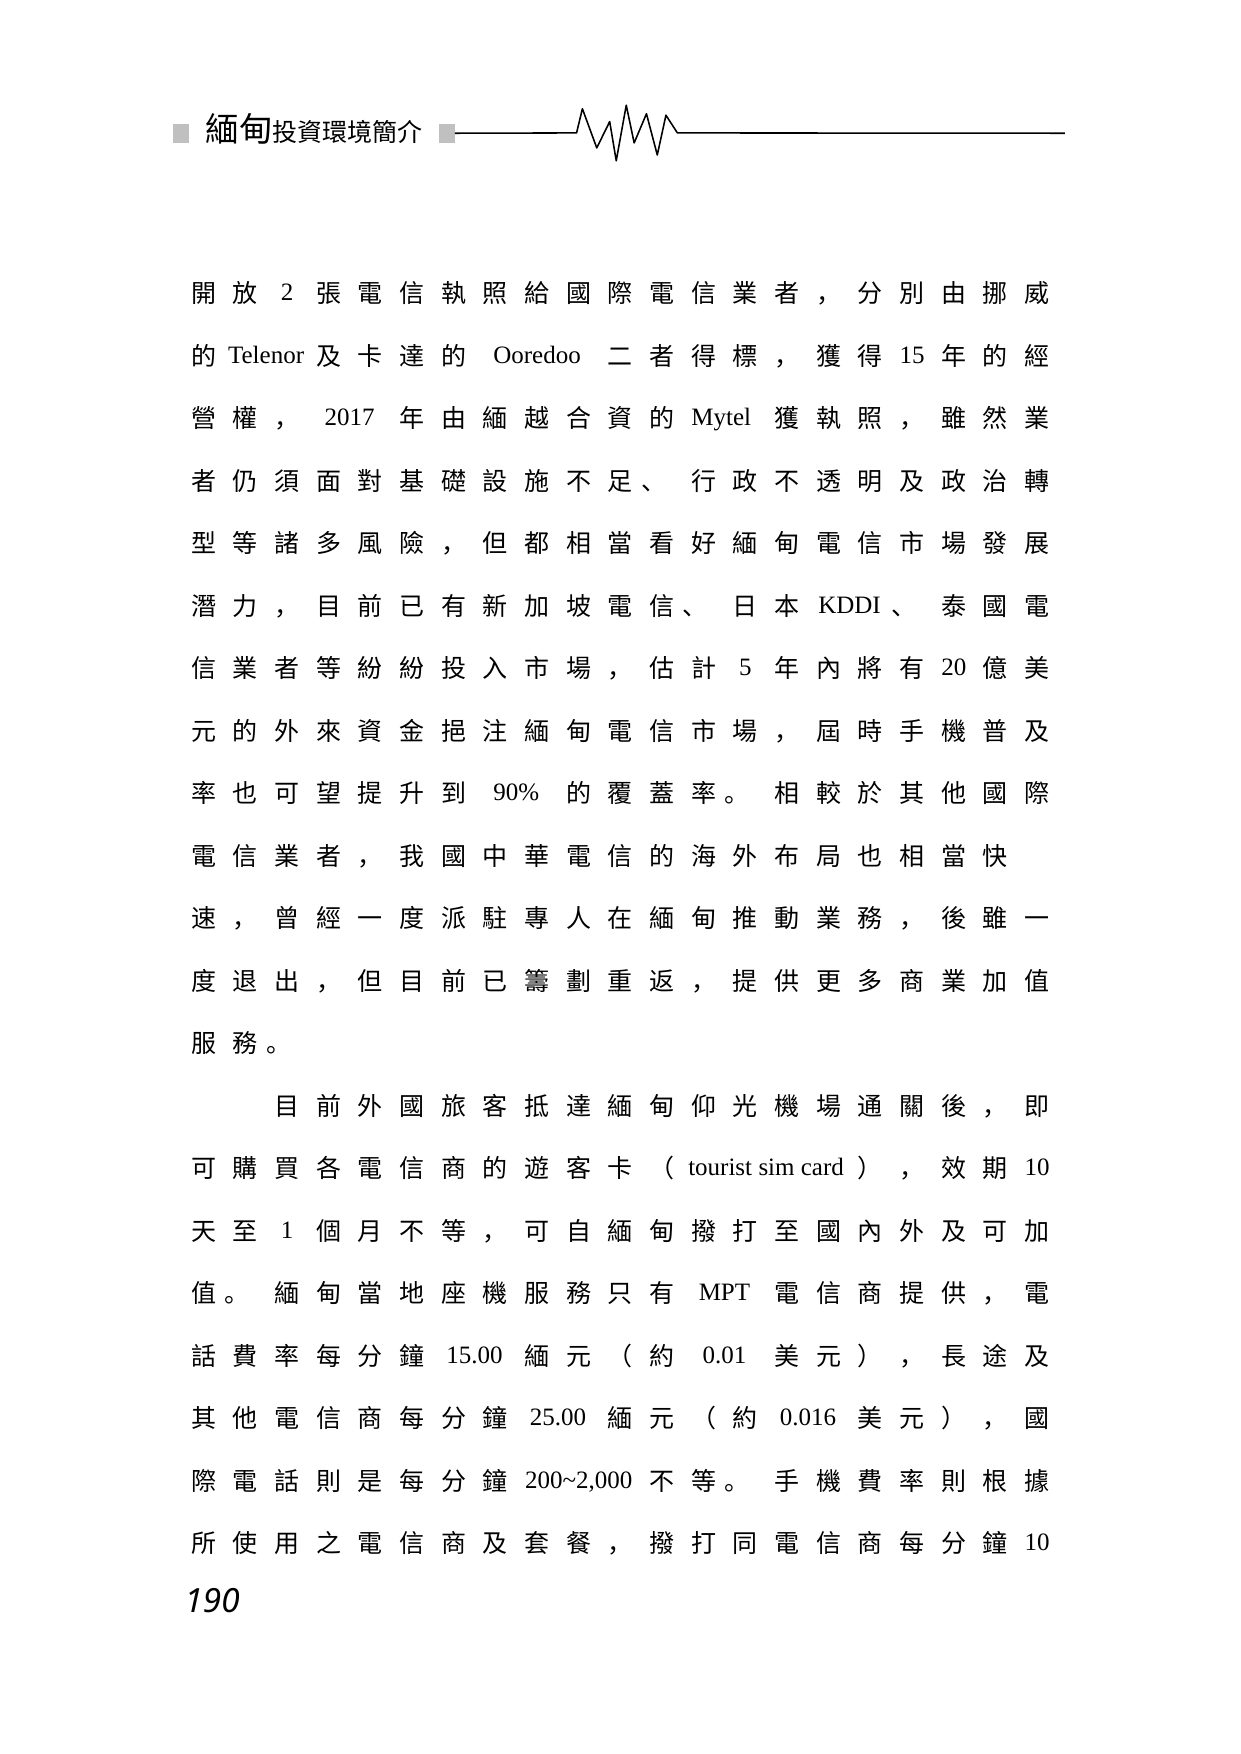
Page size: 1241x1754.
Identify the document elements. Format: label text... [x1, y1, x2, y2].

text 開放2張電信執照給國際電信業者，分別由挪威的Telenor及卡達的Ooredoo二者得標，獲得15年的經營權，2017年由緬越合資的Mytel 獲執照，雖然業者仍須面對基礎設施不足、行政不透明及政治轉型等諸多風險，但都相當看好緬甸電信市場發展潛力，目前已有新加坡電信、日本KDDI、泰國電信業者等紛紛投入市場，估計5年內將有20億美元的外來資金挹注緬甸電信市場，屆時手機普及率也可望提升到90%的覆蓋率。相較於其他國際電信業者，我國中華電信的海外布局也相當快速，曾經一度派駐專人在緬甸推動業務，後雖一度退出，但目前已籌劃重返，提供更多商業加值服務。 [183, 250, 1058, 1063]
text 目前外國旅客抵達緬甸仰光機場通關後，即可購買各電信商的遊客卡（tourist sim card），效期10天至1個月不等，可自緬甸撥打至國內外及可加值。緬甸當地座機服務只有MPT電信商提供，電話費率每分鐘15.00緬元（約0.01美元），長途及其他電信商每分鐘25.00緬元（約0.016美元），國際電話則是每分鐘200~2,000不等。手機費率則根據所使用之電信商及套餐，撥打同電信商每分鐘10 [183, 1063, 1058, 1563]
